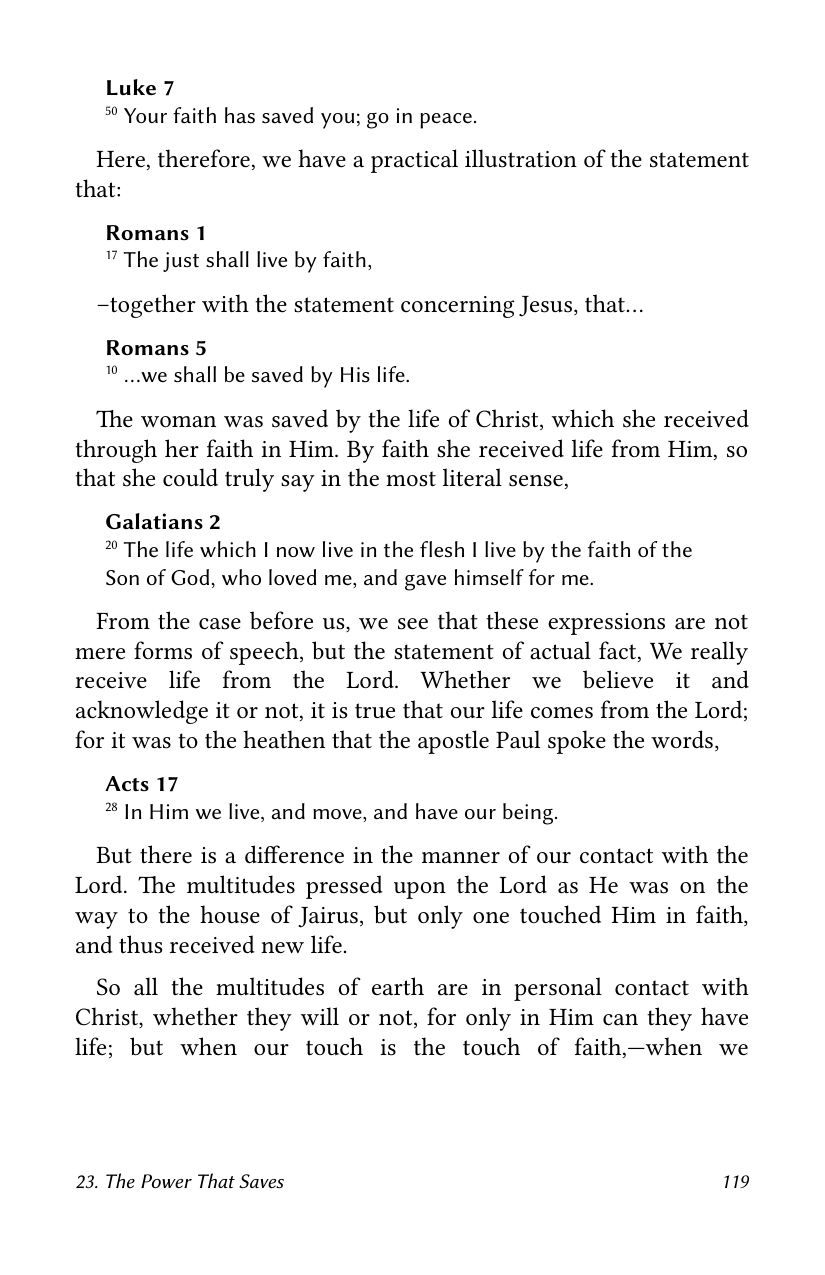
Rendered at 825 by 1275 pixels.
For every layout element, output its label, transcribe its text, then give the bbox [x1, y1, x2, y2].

text 50 Your faith has saved you; go in peace. [105, 103, 720, 129]
text Romans 1 [105, 220, 750, 246]
text –together with the statement concerning Jesus, that... [75, 290, 750, 318]
text Galatians 2 [105, 509, 750, 536]
text The woman was saved by the life of Christ, which she received through her faith in Him. By faith she received life from Him, so that she could truly say in the most literal sense, [75, 405, 750, 493]
text 17 The just shall live by faith, [105, 247, 720, 273]
text 20 The life which I now live in the flesh I live by the faith of the Son of God, who loved me, and gave himself for me. [105, 537, 720, 591]
text From the case before us, we see that these expressions are not mere forms of speech, but the statement of actual fact, We really receive life from the Lord. Whether we believe it and acknowledge it or not, it is true that our life comes from the Lord; for it was to the heathen that the apostle Paul spoke the words, [75, 607, 750, 755]
text 28 In Him we live, and move, and have our being. [105, 799, 720, 825]
text 10 ...we shall be saved by His life. [105, 362, 720, 388]
text Romans 5 [105, 335, 750, 361]
text Acts 17 [105, 771, 750, 797]
text But there is a difference in the manner of our contact with the Lord. The multitudes pressed upon the Lord as He was on the way to the house of Jairus, but only one touched Him in faith, and thus received new life. [75, 841, 750, 959]
text Luke 7 [105, 75, 750, 101]
text Here, therefore, we have a practical illustration of the statement that: [75, 145, 750, 203]
text So all the multitudes of earth are in personal contact with Christ, whether they will or not, for only in Him can they have life; but when our touch is the touch of faith,—when we [75, 973, 750, 1091]
